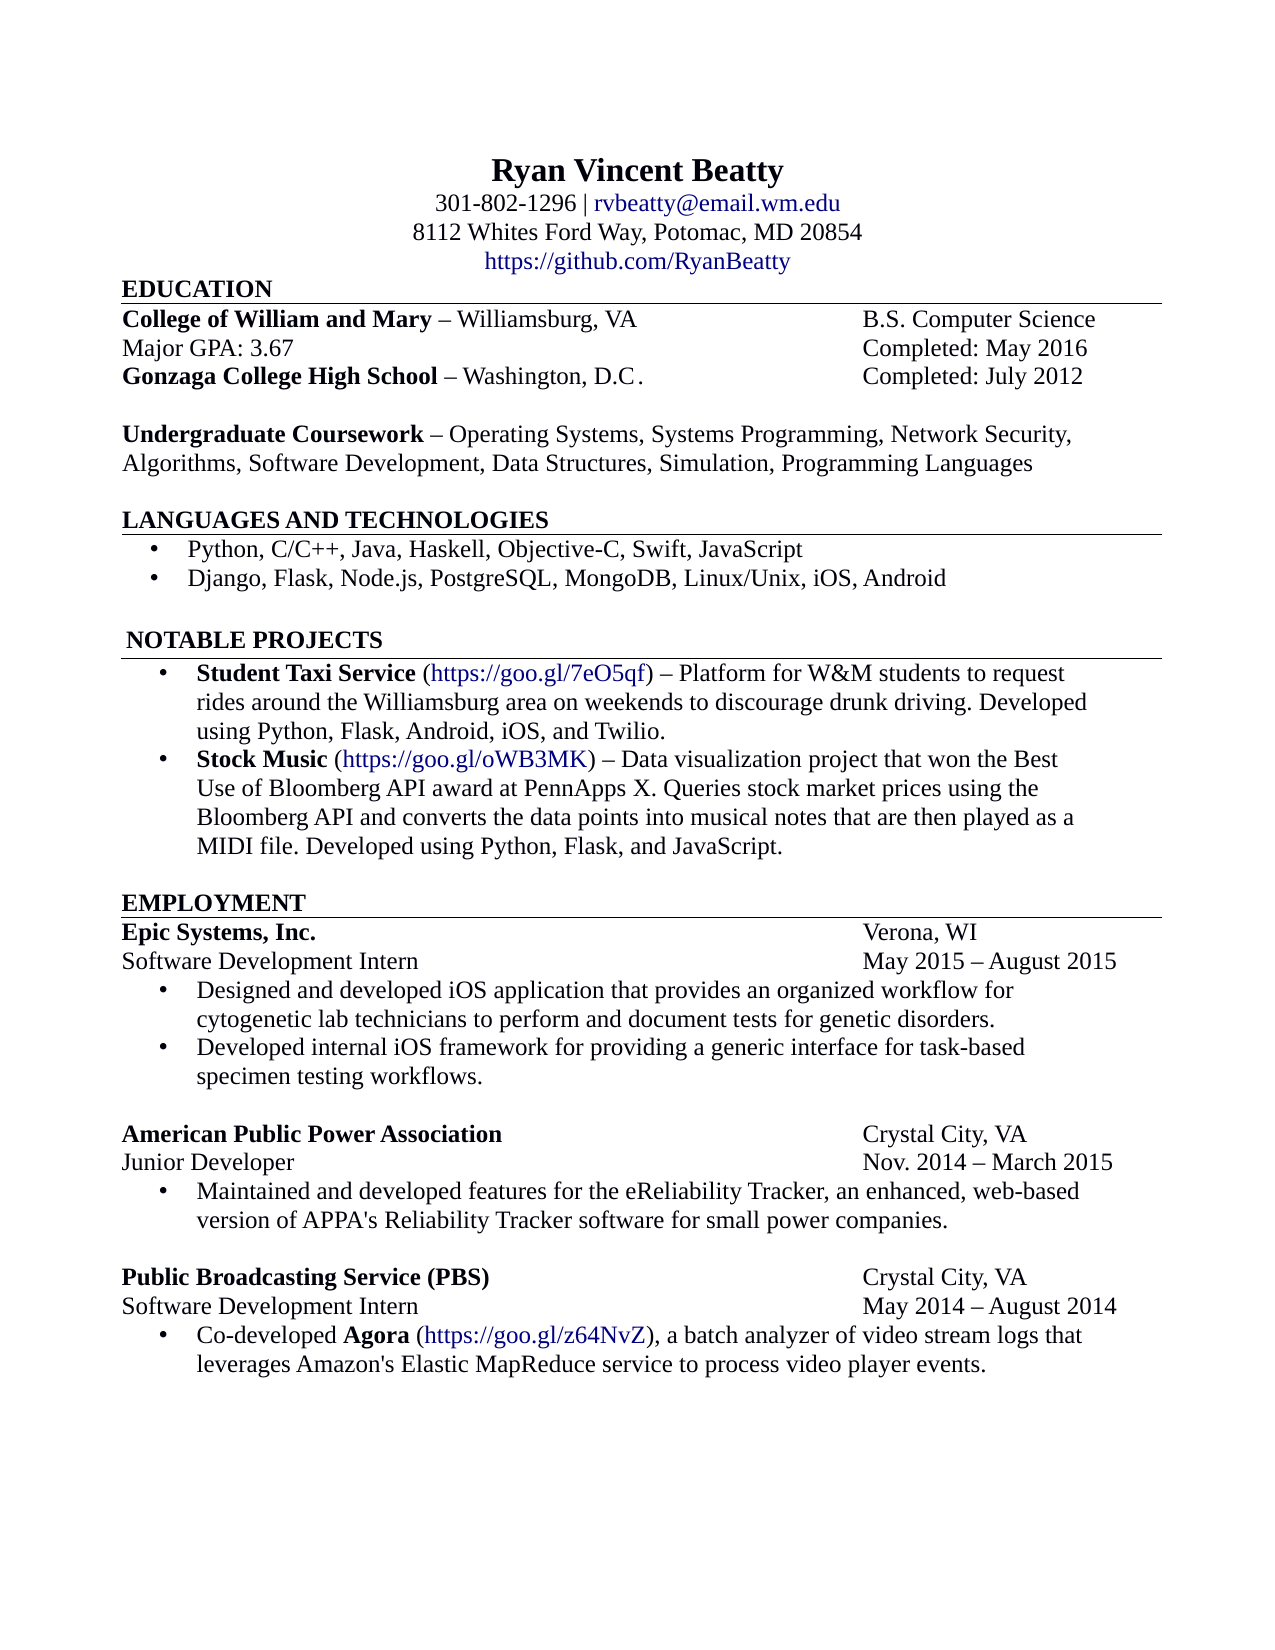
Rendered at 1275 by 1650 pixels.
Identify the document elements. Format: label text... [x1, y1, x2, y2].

text Public Broadcasting Service (PBS) Crystal City, VA [121, 1262, 1162, 1291]
text American Public Power Association Crystal City, VA [121, 1119, 1162, 1147]
text College of William and Mary – Williamsburg, VA B.S. Computer Science [122, 304, 1162, 333]
list Django, Flask, Node.js, PostgreSQL, MongoDB, Linux/Unix, iOS, Android [150, 563, 1087, 592]
text Epic Systems , Inc. Verona, WI [121, 918, 1162, 946]
text Gonzaga College High School – Washington, D.C . Completed: July 2012 [122, 361, 1162, 390]
text Ryan Vincent Beatty [187, 150, 1087, 188]
text EDUCATION [121, 274, 1162, 303]
list Student Taxi Service (https://goo.gl/7eO5qf) – Platform for W&M students to request rides around the Williamsburg area on weekends to discourage drunk driving. Developed using Python, Flask, Android, iOS, and Twilio. [159, 659, 1087, 744]
text https://github.com/RyanBeatty [187, 246, 1087, 274]
text 8112 Whites Ford Way, Potomac, MD 20854 [187, 217, 1087, 246]
text Junior Developer Nov. 2014 – March 2015 [121, 1147, 1162, 1176]
list Stock Music (https://goo.gl/oWB3MK) – Data visualization project that won the Best Use of Bloomberg API award at PennApps X. Queries stock market prices using the Bloomberg API and converts the data points into musical notes that are then played as a MIDI file. Developed using Python, Flask, and JavaScript. [159, 744, 1087, 859]
list Python, C/C++, Java, Haskell, Objective-C, Swift, JavaScript [150, 535, 1087, 563]
list Co-developed Agora (https://goo.gl/z64NvZ), a batch analyzer of video stream logs that leverages Amazon's Elastic MapReduce service to process video player events. [159, 1320, 1087, 1377]
text 301-802-1296 | rvbeatty@email.wm.edu [187, 188, 1087, 217]
text Software Development Intern May 2014 – August 2014 [121, 1291, 1162, 1320]
list Developed internal iOS framework for providing a generic interface for task-based specimen testing workflows. [159, 1032, 1087, 1090]
list Maintained and developed features for the eReliability Tracker, an enhanced, web-based version of APPA's Reliability Tracker software for small power companies. [159, 1176, 1087, 1234]
text Major GPA: 3.67 Completed: May 2016 [122, 333, 1162, 361]
text NOTABLE PROJECTS [121, 621, 1162, 658]
text Software Development Intern May 2015 – August 2015 [121, 946, 1162, 975]
list Designed and developed iOS application that provides an organized workflow for cytogenetic lab technicians to perform and document tests for genetic disorders. [159, 975, 1087, 1032]
text EMPLOYMENT [121, 888, 1162, 917]
text Undergraduate Coursework – Operating Systems, Systems Programming, Network Security, Algorithms, Software Development, Data Structures, Simulation, Programming Languages [122, 419, 1162, 476]
text LANGUAGES AND TECHNOLOGIES [122, 505, 1162, 534]
